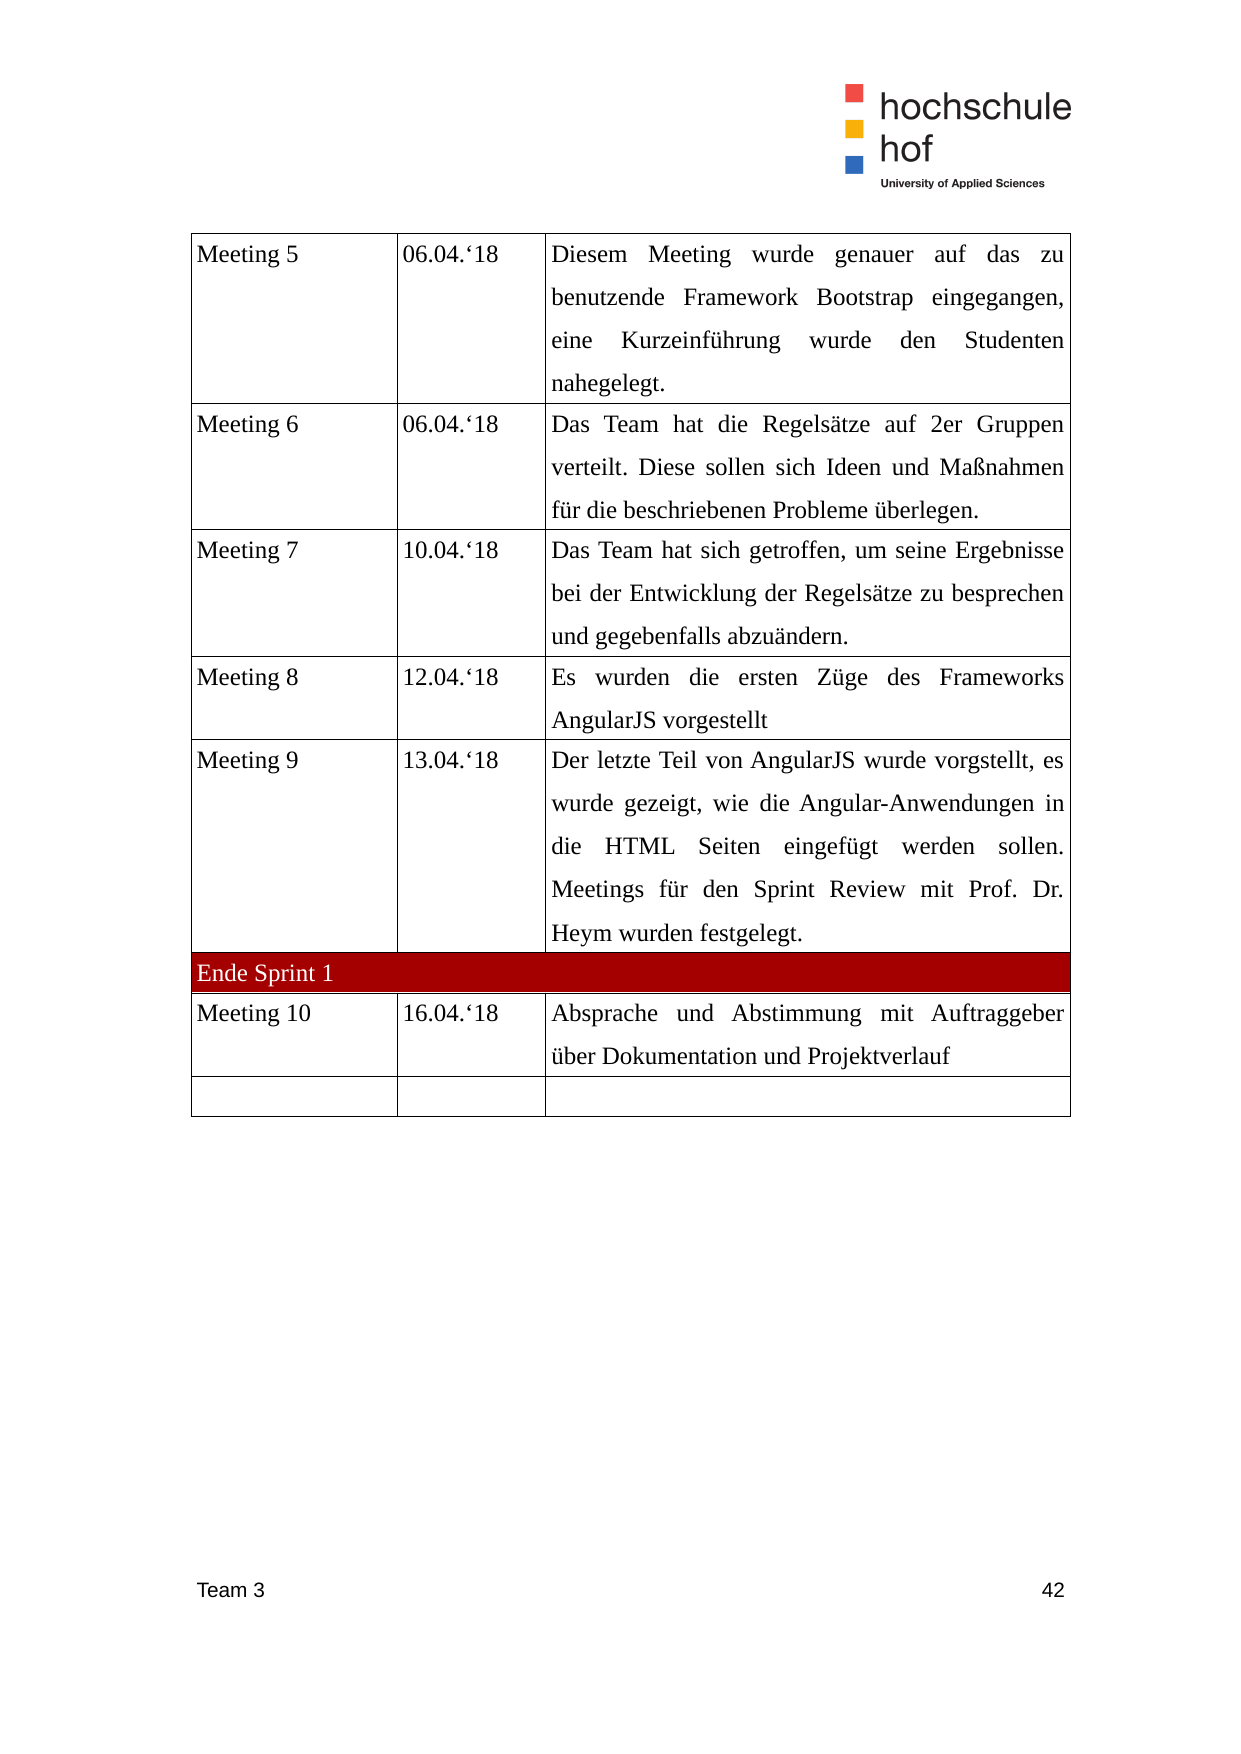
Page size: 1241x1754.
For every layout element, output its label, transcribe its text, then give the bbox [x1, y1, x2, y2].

table_cell Meeting 7 [192, 530, 397, 656]
table_cell Ende Sprint 1 [192, 953, 1070, 992]
table_cell 12.04.‘18 [398, 657, 545, 739]
table_cell [192, 1077, 397, 1116]
table_cell Diesem Meeting wurde genauer auf das zu benutzende Framework Bootstrap eingegangen, eine Kurzeinführung wurde den Studenten nahegelegt. [546, 234, 1070, 403]
table_cell Meeting 5 [192, 234, 397, 403]
table_cell 13.04.‘18 [398, 740, 545, 952]
table_cell Meeting 6 [192, 404, 397, 529]
table_cell [546, 1077, 1070, 1116]
table_cell 16.04.‘18 [398, 994, 545, 1076]
picture [845, 84, 1071, 189]
table_cell Das Team hat sich getroffen, um seine Ergebnisse bei der Entwicklung der Regelsätze zu besprechen und gegebenfalls abzuändern. [546, 530, 1070, 656]
table_cell 06.04.‘18 [398, 234, 545, 403]
table_cell Meeting 8 [192, 657, 397, 739]
table_cell Das Team hat die Regelsätze auf 2er Gruppen verteilt. Diese sollen sich Ideen und Maßnahmen für die beschriebenen Probleme überlegen. [546, 404, 1070, 529]
table_cell [398, 1077, 545, 1116]
table_cell Absprache und Abstimmung mit Auftraggeber über Dokumentation und Projektverlauf [546, 994, 1070, 1076]
table_cell Der letzte Teil von AngularJS wurde vorgstellt, es wurde gezeigt, wie die Angular-Anwendungen in die HTML Seiten eingefügt werden sollen. Meetings für den Sprint Review mit Prof. Dr. Heym wurden festgelegt. [546, 740, 1070, 952]
table_cell 10.04.‘18 [398, 530, 545, 656]
table_cell Es wurden die ersten Züge des Frameworks AngularJS vorgestellt [546, 657, 1070, 739]
table_cell 06.04.‘18 [398, 404, 545, 529]
table_cell Meeting 9 [192, 740, 397, 952]
table_cell Meeting 10 [192, 994, 397, 1076]
